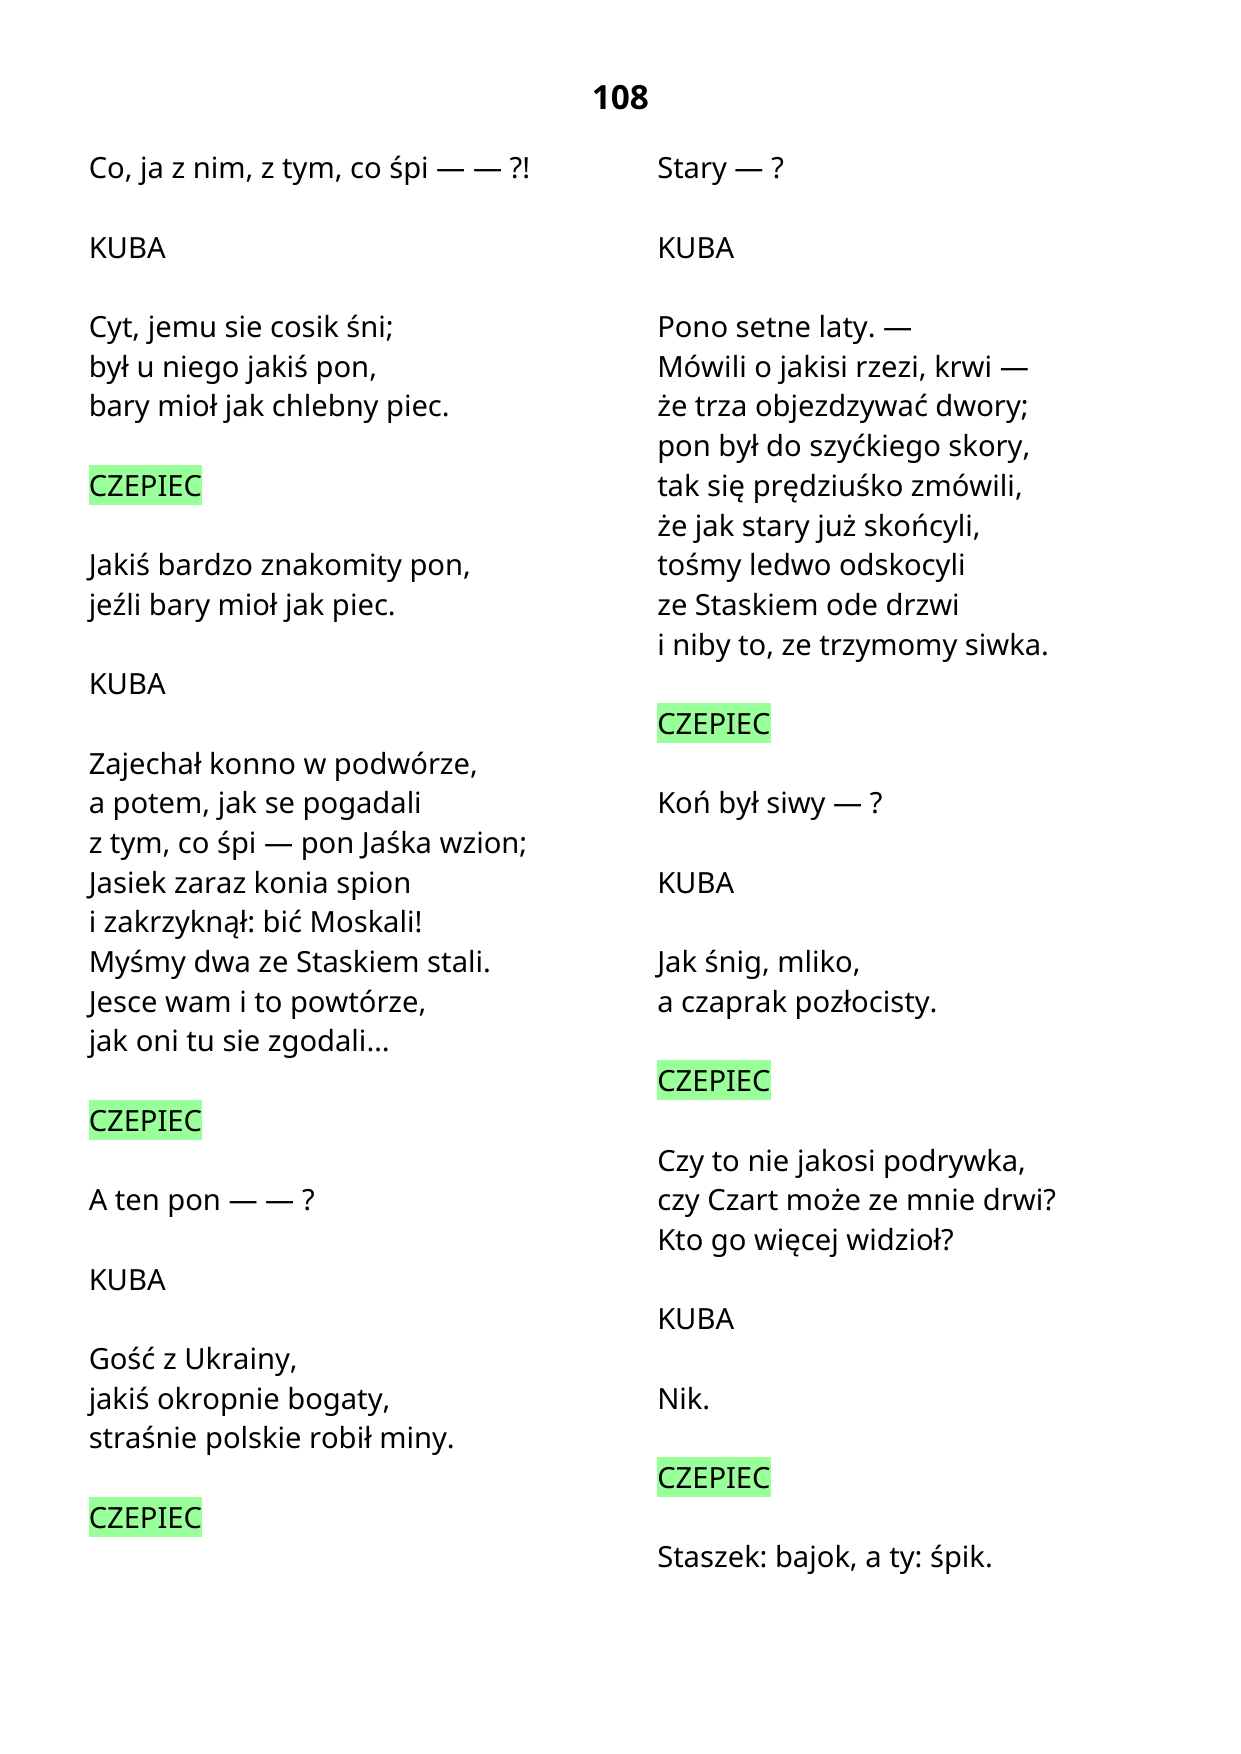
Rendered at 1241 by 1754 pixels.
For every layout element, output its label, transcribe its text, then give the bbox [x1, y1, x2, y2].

text tośmy ledwo odskocyli [657, 544, 1152, 584]
text jak oni tu sie zgodali… [88, 1021, 583, 1060]
text jeźli bary mioł jak piec. [88, 584, 583, 624]
text pon był do szyćkiego skory, [657, 425, 1152, 465]
text KUBA [657, 862, 1152, 902]
text CZEPIEC [88, 1497, 583, 1537]
text CZEPIEC [88, 465, 583, 505]
text z tym, co śpi — pon Jaśka wzion; [88, 822, 583, 862]
text Co, ja z nim, z tym, co śpi — — ?! [88, 148, 583, 187]
text Kto go więcej widzioł? [657, 1219, 1152, 1259]
text Myśmy dwa ze Staskiem stali. [88, 941, 583, 981]
text A ten pon — — ? [88, 1179, 583, 1219]
text Staszek: bajok, a ty: śpik. [657, 1537, 1152, 1576]
text Czy to nie jakosi podrywka, [657, 1140, 1152, 1179]
text KUBA [657, 1298, 1152, 1338]
text Jakiś bardzo znakomity pon, [88, 544, 583, 584]
text KUBA [88, 663, 583, 703]
text że jak stary już skońcyli, [657, 505, 1152, 544]
text ze Staskiem ode drzwi [657, 584, 1152, 624]
text CZEPIEC [88, 1100, 583, 1140]
text tak się prędziuśko zmówili, [657, 465, 1152, 505]
text a czaprak pozłocisty. [657, 981, 1152, 1021]
text Jasiek zaraz konia spion [88, 862, 583, 902]
text CZEPIEC [657, 1457, 1152, 1497]
text CZEPIEC [657, 1060, 1152, 1100]
text KUBA [88, 1259, 583, 1298]
text był u niego jakiś pon, [88, 346, 583, 386]
text Pono setne laty. — [657, 306, 1152, 346]
text czy Czart może ze mnie drwi? [657, 1179, 1152, 1219]
text Zajechał konno w podwórze, [88, 743, 583, 783]
text Jesce wam i to powtórze, [88, 981, 583, 1021]
text a potem, jak se pogadali [88, 783, 583, 822]
text Nik. [657, 1378, 1152, 1418]
text Gość z Ukrainy, [88, 1338, 583, 1378]
text straśnie polskie robił miny. [88, 1418, 583, 1457]
text bary mioł jak chlebny piec. [88, 386, 583, 425]
text Stary — ? [657, 148, 1152, 187]
text jakiś okropnie bogaty, [88, 1378, 583, 1418]
text że trza objezdzywać dwory; [657, 386, 1152, 425]
text Koń był siwy — ? [657, 783, 1152, 822]
text KUBA [657, 227, 1152, 267]
text Jak śnig, mliko, [657, 941, 1152, 981]
text Mówili o jakisi rzezi, krwi — [657, 346, 1152, 386]
text i niby to, ze trzymomy siwka. [657, 624, 1152, 663]
text i zakrzyknął: bić Moskali! [88, 902, 583, 941]
text Cyt, jemu sie cosik śni; [88, 306, 583, 346]
text KUBA [88, 227, 583, 267]
text CZEPIEC [657, 703, 1152, 743]
